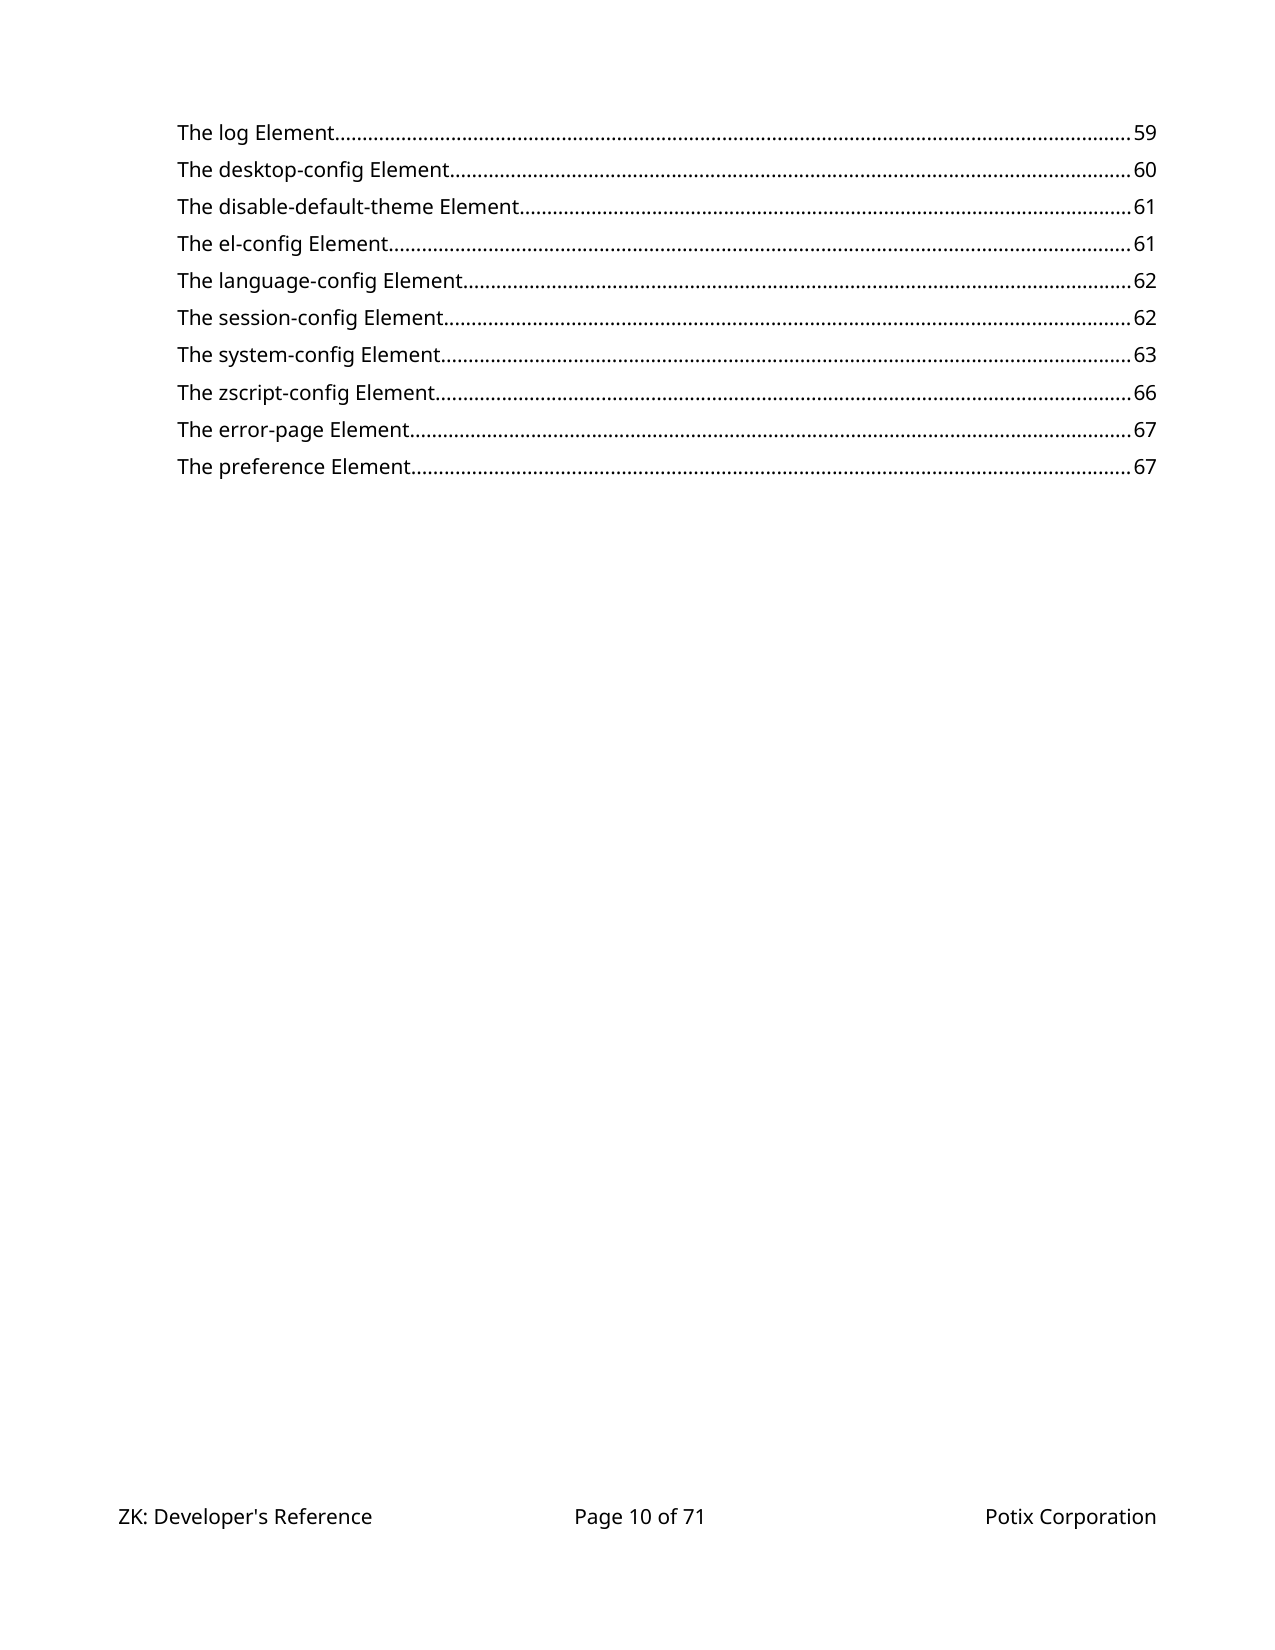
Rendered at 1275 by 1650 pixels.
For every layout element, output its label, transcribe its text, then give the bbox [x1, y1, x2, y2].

text The system-config Element 63 [177, 341, 1157, 369]
text The zscript-config Element 66 [177, 378, 1157, 406]
text The error-page Element 67 [177, 415, 1157, 443]
text The preference Element 67 [177, 452, 1157, 480]
text The desktop-config Element 60 [177, 155, 1157, 183]
text The language-config Element 62 [177, 266, 1157, 295]
text The log Element 59 [177, 118, 1157, 146]
text The el-config Element 61 [177, 229, 1157, 258]
text The session-config Element 62 [177, 303, 1157, 332]
text The disable-default-theme Element 61 [177, 192, 1157, 221]
